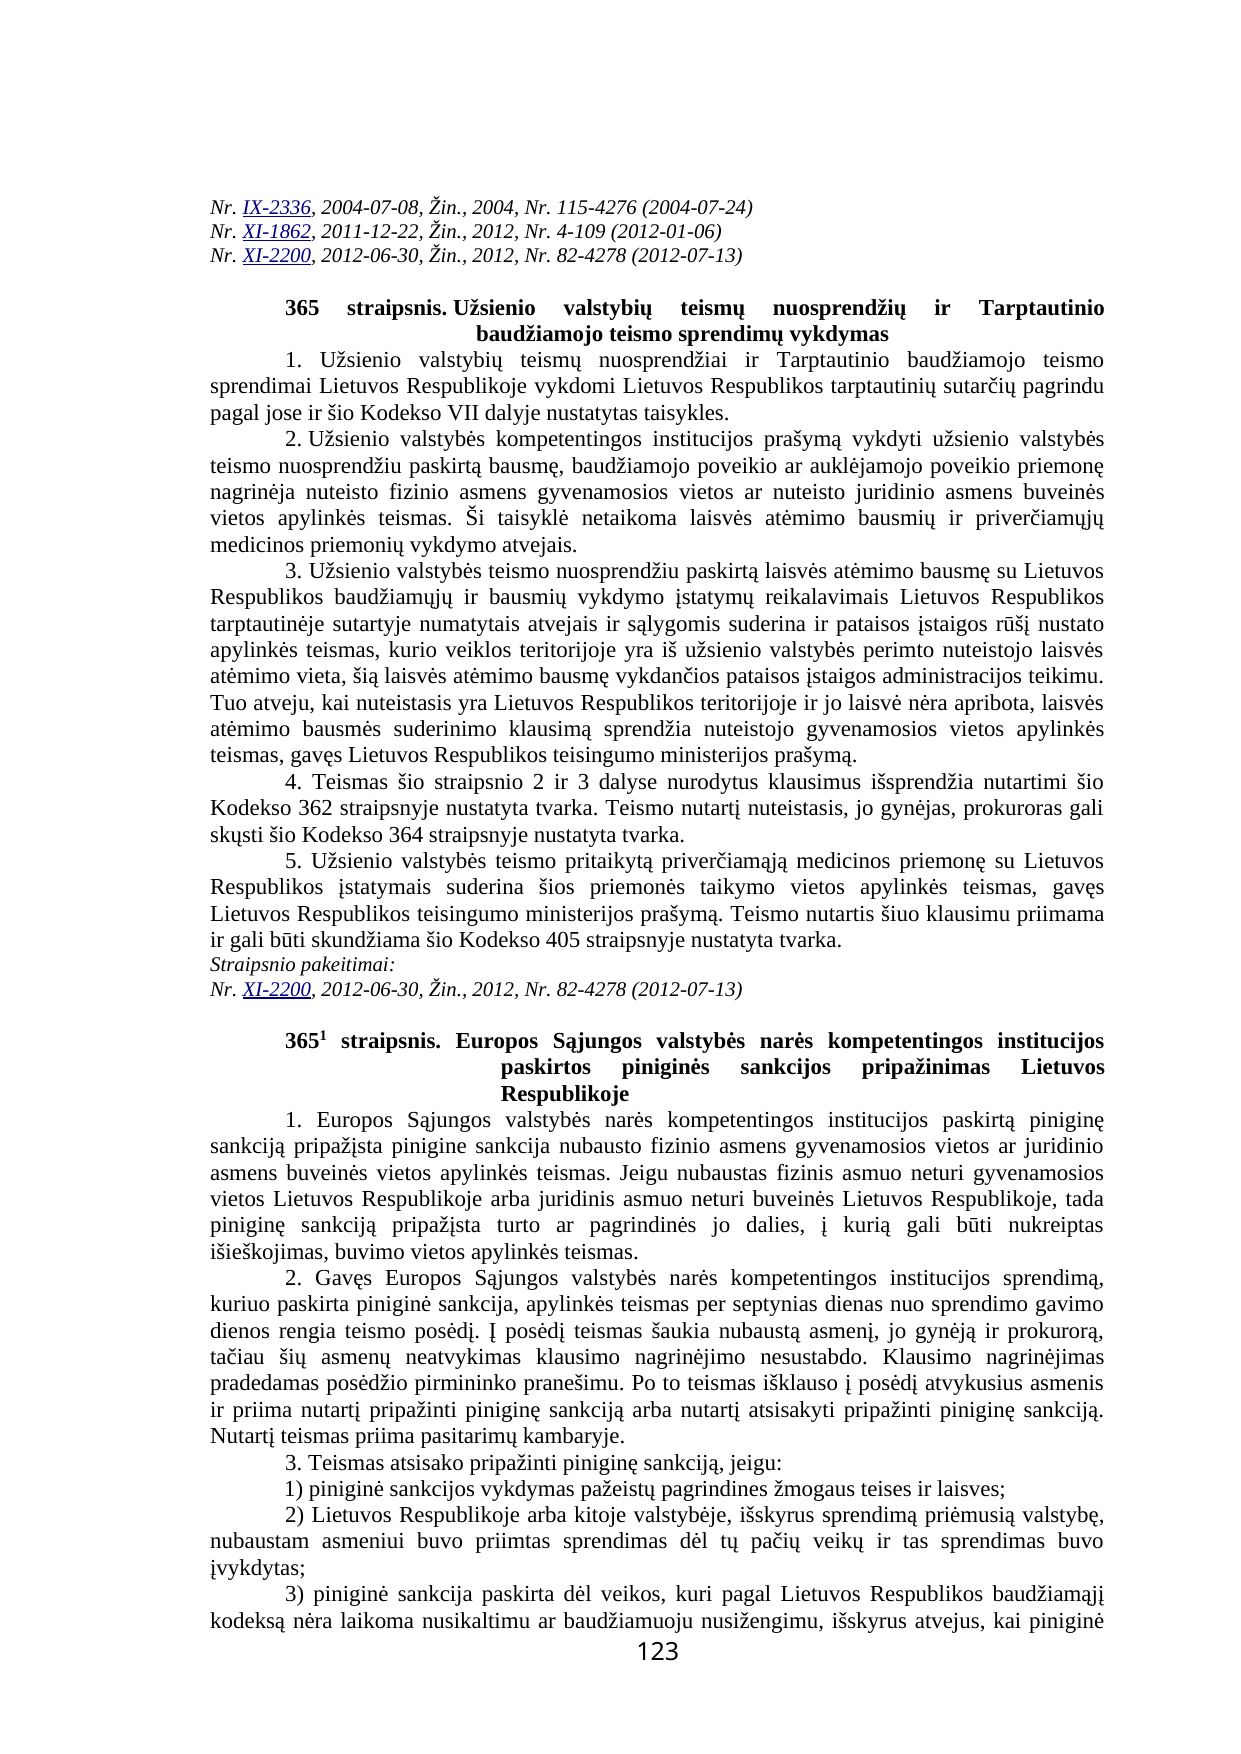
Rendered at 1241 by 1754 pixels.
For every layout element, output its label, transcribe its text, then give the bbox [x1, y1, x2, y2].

text 3651 straipsnis. Europos Sąjungos valstybės narės kompetentingos institucijos paskirtos piniginės sankcijos pripažinimas Lietuvos Respublikoje [285, 1027, 1106, 1106]
text 1) piniginė sankcijos vykdymas pažeistų pagrindines žmogaus teises ir laisves; [210, 1475, 1106, 1501]
text 3) piniginė sankcija paskirta dėl veikos, kuri pagal Lietuvos Respublikos baudžiamąjį kodeksą nėra laikoma nusikaltimu ar baudžiamuoju nusižengimu, išskyrus atvejus, kai piniginė [210, 1580, 1106, 1633]
text 5. Užsienio valstybės teismo pritaikytą priverčiamąją medicinos priemonę su Lietuvos Respublikos įstatymais suderina šios priemonės taikymo vietos apylinkės teismas, gavęs Lietuvos Respublikos teisingumo ministerijos prašymą. Teismo nutartis šiuo klausimu priimama ir gali būti skundžiama šio Kodekso 405 straipsnyje nustatyta tvarka. [210, 847, 1106, 952]
text 2) Lietuvos Respublikoje arba kitoje valstybėje, išskyrus sprendimą priėmusią valstybę, nubaustam asmeniui buvo priimtas sprendimas dėl tų pačių veikų ir tas sprendimas buvo įvykdytas; [210, 1501, 1106, 1580]
text Straipsnio pakeitimai: [210, 952, 1106, 976]
text Nr. XI-2200, 2012-06-30, Žin., 2012, Nr. 82-4278 (2012-07-13) [210, 243, 1106, 267]
text 3. Užsienio valstybės teismo nuosprendžiu paskirtą laisvės atėmimo bausmę su Lietuvos Respublikos baudžiamųjų ir bausmių vykdymo įstatymų reikalavimais Lietuvos Respublikos tarptautinėje sutartyje numatytais atvejais ir sąlygomis suderina ir pataisos įstaigos rūšį nustato apylinkės teismas, kurio veiklos teritorijoje yra iš užsienio valstybės perimto nuteistojo laisvės atėmimo vieta, šią laisvės atėmimo bausmę vykdančios pataisos įstaigos administracijos teikimu. Tuo atveju, kai nuteistasis yra Lietuvos Respublikos teritorijoje ir jo laisvė nėra apribota, laisvės atėmimo bausmės suderinimo klausimą sprendžia nuteistojo gyvenamosios vietos apylinkės teismas, gavęs Lietuvos Respublikos teisingumo ministerijos prašymą. [210, 557, 1106, 768]
text 2. Gavęs Europos Sąjungos valstybės narės kompetentingos institucijos sprendimą, kuriuo paskirta piniginė sankcija, apylinkės teismas per septynias dienas nuo sprendimo gavimo dienos rengia teismo posėdį. Į posėdį teismas šaukia nubaustą asmenį, jo gynėją ir prokurorą, tačiau šių asmenų neatvykimas klausimo nagrinėjimo nesustabdo. Klausimo nagrinėjimas pradedamas posėdžio pirmininko pranešimu. Po to teismas išklauso į posėdį atvykusius asmenis ir priima nutartį pripažinti piniginę sankciją arba nutartį atsisakyti pripažinti piniginę sankciją. Nutartį teismas priima pasitarimų kambaryje. [210, 1264, 1106, 1448]
text 2. Užsienio valstybės kompetentingos institucijos prašymą vykdyti užsienio valstybės teismo nuosprendžiu paskirtą bausmę, baudžiamojo poveikio ar auklėjamojo poveikio priemonę nagrinėja nuteisto fizinio asmens gyvenamosios vietos ar nuteisto juridinio asmens buveinės vietos apylinkės teismas. Ši taisyklė netaikoma laisvės atėmimo bausmių ir priverčiamųjų medicinos priemonių vykdymo atvejais. [210, 425, 1106, 557]
text 4. Teismas šio straipsnio 2 ir 3 dalyse nurodytus klausimus išsprendžia nutartimi šio Kodekso 362 straipsnyje nustatyta tvarka. Teismo nutartį nuteistasis, jo gynėjas, prokuroras gali skųsti šio Kodekso 364 straipsnyje nustatyta tvarka. [210, 768, 1106, 847]
text Nr. XI-2200, 2012-06-30, Žin., 2012, Nr. 82-4278 (2012-07-13) [210, 976, 1106, 1001]
text Nr. XI-1862, 2011-12-22, Žin., 2012, Nr. 4-109 (2012-01-06) [210, 219, 1106, 243]
text 1. Užsienio valstybių teismų nuosprendžiai ir Tarptautinio baudžiamojo teismo sprendimai Lietuvos Respublikoje vykdomi Lietuvos Respublikos tarptautinių sutarčių pagrindu pagal jose ir šio Kodekso VII dalyje nustatytas taisykles. [210, 346, 1106, 425]
text 3. Teismas atsisako pripažinti piniginę sankciją, jeigu: [210, 1448, 1106, 1475]
text Nr. IX-2336, 2004-07-08, Žin., 2004, Nr. 115-4276 (2004-07-24) [210, 195, 1106, 219]
text 365 straipsnis. Užsienio valstybių teismų nuosprendžių ir Tarptautinio baudžiamojo teismo sprendimų vykdymas [285, 293, 1106, 346]
text 1. Europos Sąjungos valstybės narės kompetentingos institucijos paskirtą piniginę sankciją pripažįsta pinigine sankcija nubausto fizinio asmens gyvenamosios vietos ar juridinio asmens buveinės vietos apylinkės teismas. Jeigu nubaustas fizinis asmuo neturi gyvenamosios vietos Lietuvos Respublikoje arba juridinis asmuo neturi buveinės Lietuvos Respublikoje, tada piniginę sankciją pripažįsta turto ar pagrindinės jo dalies, į kurią gali būti nukreiptas išieškojimas, buvimo vietos apylinkės teismas. [210, 1106, 1106, 1264]
